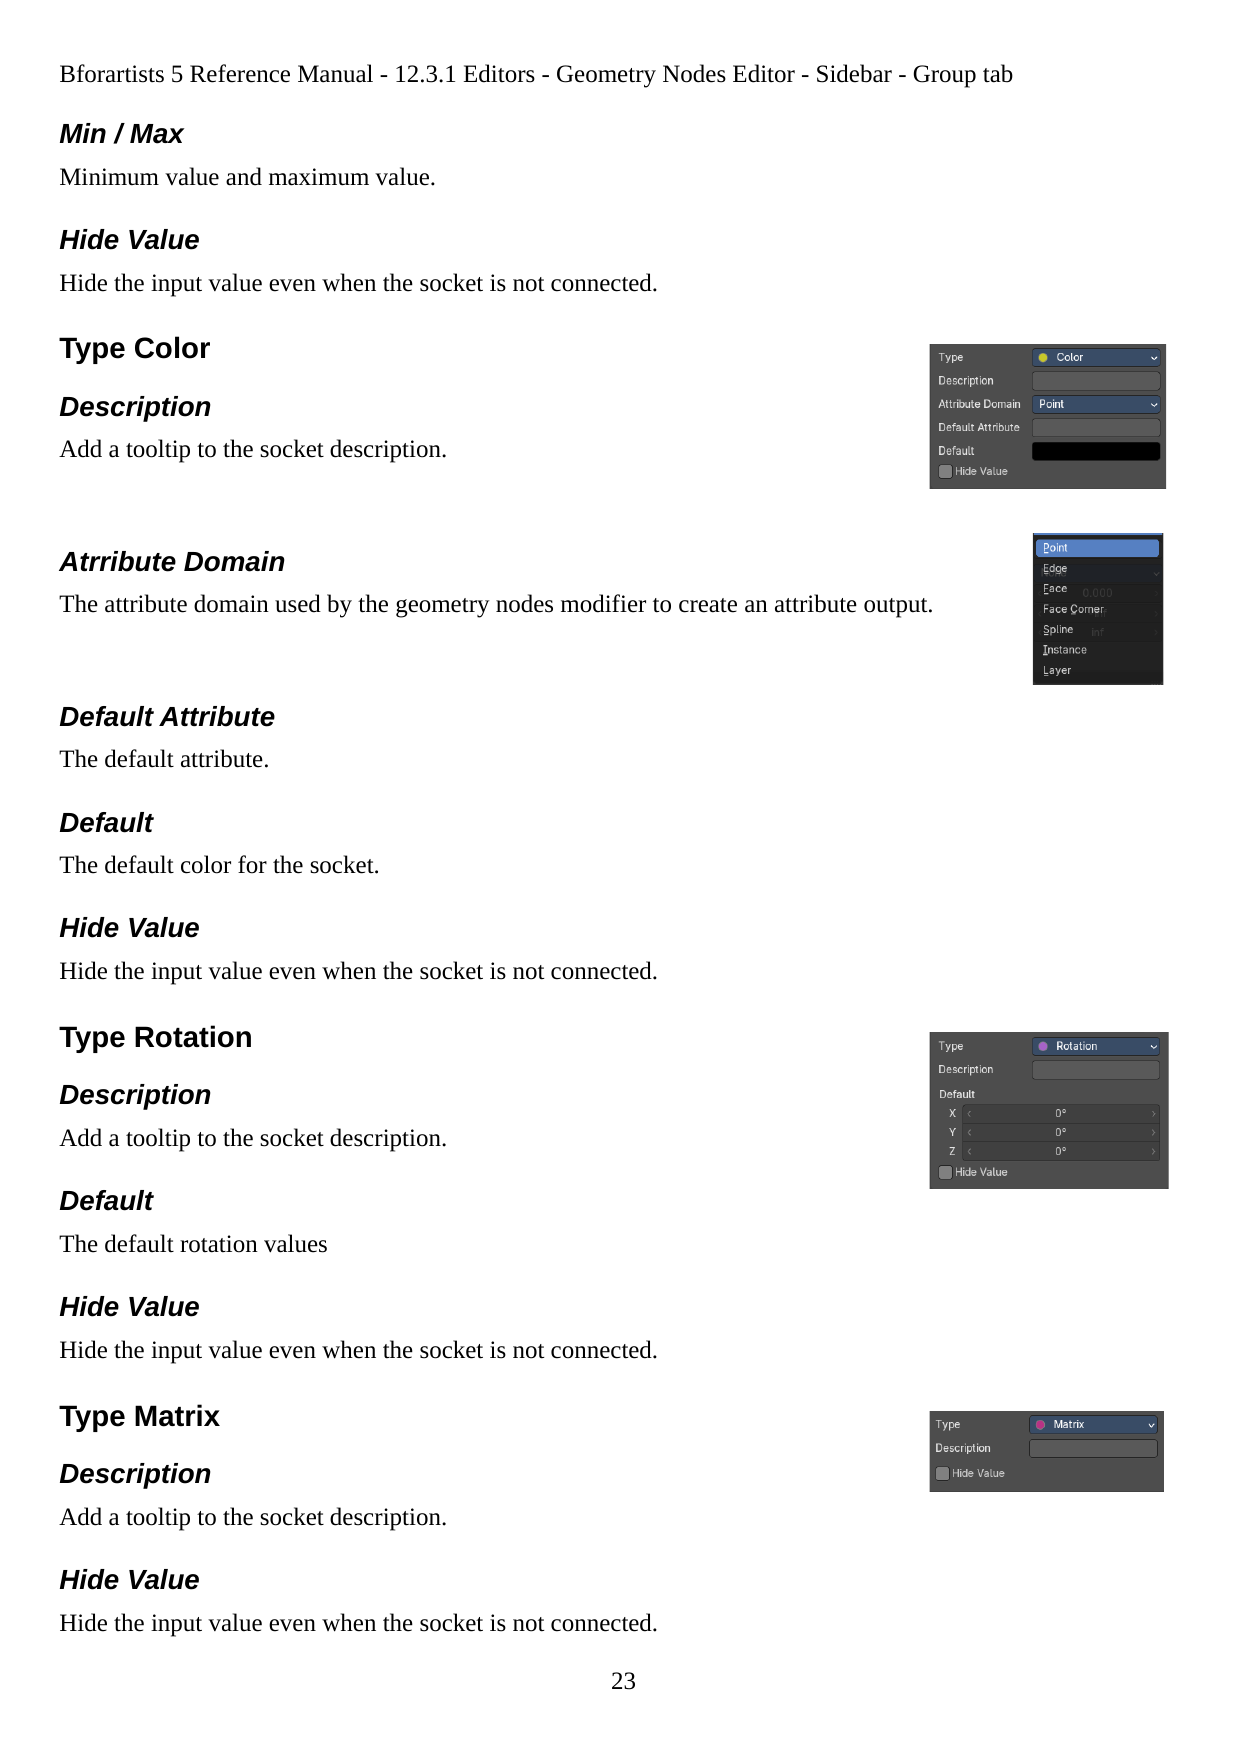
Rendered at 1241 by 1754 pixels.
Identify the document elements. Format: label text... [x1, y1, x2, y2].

subtitle Default Attribute [59, 700, 1181, 732]
text Hide the input value even when the socket is not connected. [59, 1335, 1181, 1364]
subtitle Default [59, 1184, 1181, 1216]
text Hide the input value even when the socket is not connected. [59, 1608, 1181, 1636]
subtitle Description [59, 1457, 929, 1489]
subtitle Type Matrix [59, 1398, 1181, 1432]
text Add a tooltip to the socket description. [59, 434, 929, 463]
subtitle Type Color [59, 331, 1181, 365]
picture [1032, 533, 1164, 685]
text Minimum value and maximum value. [59, 162, 1181, 190]
subtitle Hide Value [59, 1563, 1181, 1595]
subtitle [1167, 390, 1181, 422]
subtitle Hide Value [59, 912, 1181, 944]
subtitle [1169, 1079, 1181, 1111]
subtitle Description [59, 1079, 929, 1111]
subtitle Default [59, 806, 1181, 838]
subtitle Min / Max [59, 117, 1181, 149]
picture [929, 1411, 1164, 1492]
picture [929, 1032, 1169, 1189]
subtitle Hide Value [59, 1291, 1181, 1322]
text Add a tooltip to the socket description. [59, 1123, 929, 1152]
subtitle Atrribute Domain [59, 545, 1032, 577]
subtitle Hide Value [59, 223, 1181, 255]
text Add a tooltip to the socket description. [59, 1502, 1181, 1530]
subtitle [1164, 545, 1181, 577]
text The attribute domain used by the geometry nodes modifier to create an attribute output. [59, 589, 1032, 618]
text The default color for the socket. [59, 850, 1181, 879]
picture [929, 344, 1167, 489]
subtitle Type Rotation [59, 1020, 1181, 1054]
text The default rotation values [59, 1229, 1181, 1258]
text The default attribute. [59, 744, 1181, 773]
subtitle [1164, 1457, 1181, 1489]
text Hide the input value even when the socket is not connected. [59, 268, 1181, 296]
text Hide the input value even when the socket is not connected. [59, 956, 1181, 985]
subtitle Description [59, 390, 929, 422]
